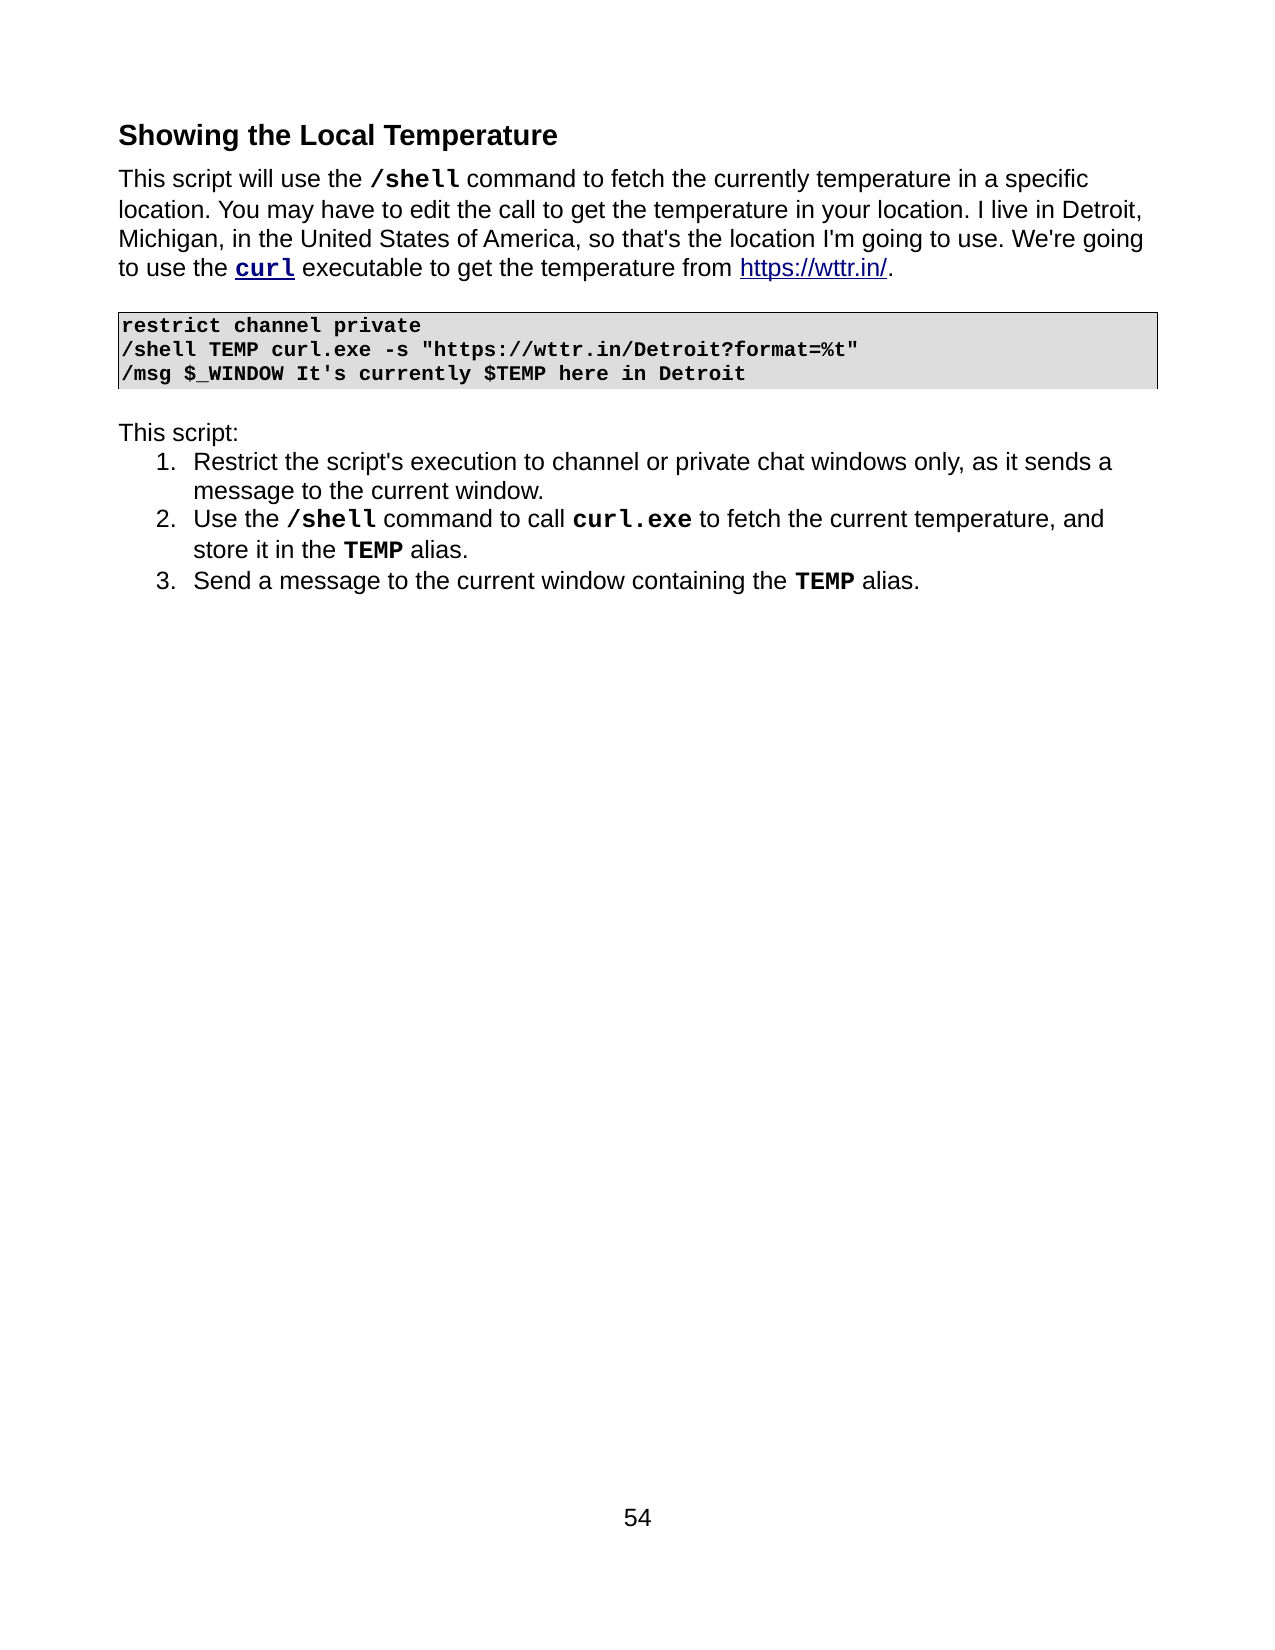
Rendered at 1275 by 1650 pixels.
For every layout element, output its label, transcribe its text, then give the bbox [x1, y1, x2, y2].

text This script: [118, 418, 1157, 447]
list Restrict the script's execution to channel or private chat windows only, as it sends a message to the current window. [156, 447, 1157, 504]
list Use the /shell command to call curl.exe to fetch the current temperature, and store it in the TEMP alias. [156, 504, 1157, 566]
text This script will use the /shell command to fetch the currently temperature in a specific location. You may have to edit the call to get the temperature in your location. I live in Detroit, Michigan, in the United States of America, so that's the location I'm going to use. We're going to use the curl executable to get the temperature from https://wttr.in/. [118, 164, 1157, 283]
list Send a message to the current window containing the TEMP alias. [156, 566, 1157, 597]
table_header restrict channel private /shell TEMP curl.exe -s "https://wttr.in/Detroit?format=%t" /msg $_WINDOW It's currently $TEMP here in Detroit [119, 313, 1157, 389]
subtitle Showing the Local Temperature [118, 118, 1157, 152]
